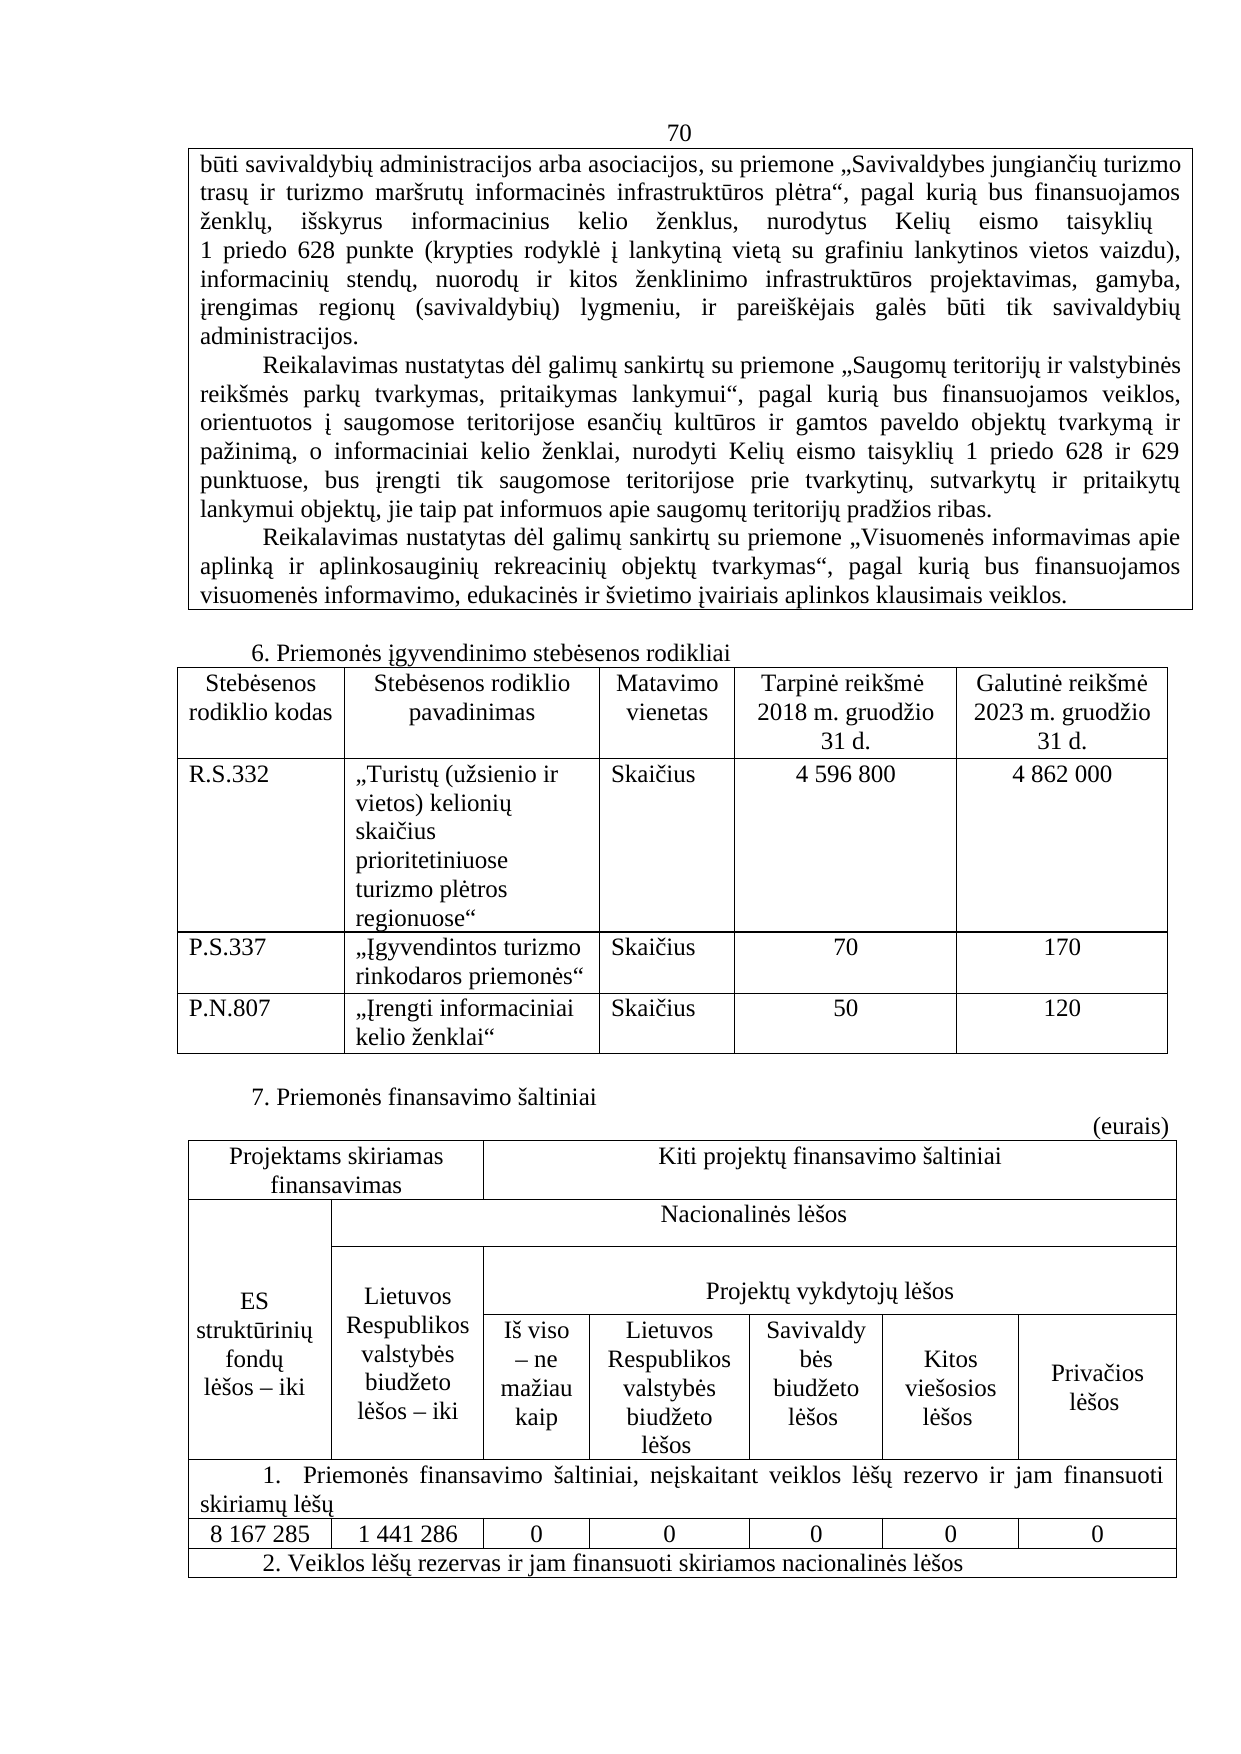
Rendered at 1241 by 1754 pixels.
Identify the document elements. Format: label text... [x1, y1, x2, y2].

table_cell 4 596 800 [735, 759, 956, 931]
table_cell 170 [957, 933, 1167, 992]
table_cell R.S.332 [178, 759, 344, 931]
table_cell 1 441 286 [332, 1519, 483, 1547]
table_cell 0 [590, 1519, 749, 1547]
table_cell Privačios lėšos [1019, 1315, 1176, 1459]
table_header Stebėsenos rodiklio kodas [178, 668, 344, 758]
table_cell ES struktūrinių fondų lėšos – iki [189, 1200, 331, 1459]
table_cell 0 [1019, 1519, 1176, 1547]
table_header būti savivaldybių administracijos arba asociacijos, su priemone „Savivaldybes jungiančių turizmo trasų ir turizmo maršrutų informacinės infrastruktūros plėtra“, pagal kurią bus finansuojamos ženklų, išskyrus informacinius kelio ženklus, nurodytus Kelių eismo taisyklių 1 priedo 628 punkte (krypties rodyklė į lankytiną vietą su grafiniu lankytinos vietos vaizdu), informacinių stendų, nuorodų ir kitos ženklinimo infrastruktūros projektavimas, gamyba, įrengimas regionų (savivaldybių) lygmeniu, ir pareiškėjais galės būti tik savivaldybių administracijos. Reikalavimas nustatytas dėl galimų sankirtų su priemone „Saugomų teritorijų ir valstybinės reikšmės parkų tvarkymas, pritaikymas lankymui“, pagal kurią bus finansuojamos veiklos, orientuotos į saugomose teritorijose esančių kultūros ir gamtos paveldo objektų tvarkymą ir pažinimą, o informaciniai kelio ženklai, nurodyti Kelių eismo taisyklių 1 priedo 628 ir 629 punktuose, bus įrengti tik saugomose teritorijose prie tvarkytinų, sutvarkytų ir pritaikytų lankymui objektų, jie taip pat informuos apie saugomų teritorijų pradžios ribas. Reikalavimas nustatytas dėl galimų sankirtų su priemone „Visuomenės informavimas apie aplinką ir aplinkosauginių rekreacinių objektų tvarkymas“, pagal kurią bus finansuojamos visuomenės informavimo, edukacinės ir švietimo įvairiais aplinkos klausimais veiklos. [189, 149, 1192, 609]
text (eurais) [177, 1111, 1181, 1140]
table_cell Iš viso – ne mažiau kaip [484, 1315, 589, 1459]
table_cell 50 [735, 994, 956, 1053]
table_cell 120 [957, 994, 1167, 1053]
table_cell „Turistų (užsienio ir vietos) kelionių skaičius prioritetiniuose turizmo plėtros regionuose“ [345, 759, 599, 931]
table_cell 2. Veiklos lėšų rezervas ir jam finansuoti skiriamos nacionalinės lėšos [189, 1549, 1176, 1577]
table_cell Kitos viešosios lėšos [883, 1315, 1018, 1459]
table_cell „Įrengti informaciniai kelio ženklai“ [345, 994, 599, 1053]
table_header Galutinė reikšmė 2023 m. gruodžio 31 d. [957, 668, 1167, 758]
table_header Projektams skiriamas finansavimas [189, 1141, 483, 1198]
table_cell Lietuvos Respublikos valstybės biudžeto lėšos [590, 1315, 749, 1459]
table_header Stebėsenos rodiklio pavadinimas [345, 668, 599, 758]
table_header Matavimo vienetas [600, 668, 734, 758]
table_cell P.S.337 [178, 933, 344, 992]
table_cell Nacionalinės lėšos [332, 1200, 1176, 1246]
table_cell 1. Priemonės finansavimo šaltiniai, neįskaitant veiklos lėšų rezervo ir jam finansuoti skiriamų lėšų [189, 1460, 1176, 1518]
table_cell 0 [750, 1519, 882, 1547]
table_cell Savivaldybės biudžeto lėšos [750, 1315, 882, 1459]
table_cell 8 167 285 [189, 1519, 331, 1547]
table_cell 0 [883, 1519, 1018, 1547]
table_cell 70 [735, 933, 956, 992]
text 7. Priemonės finansavimo šaltiniai [177, 1082, 1181, 1111]
table_cell Skaičius [600, 759, 734, 931]
table_cell „Įgyvendintos turizmo rinkodaros priemonės“ [345, 933, 599, 992]
table_cell 0 [484, 1519, 589, 1547]
table_header Tarpinė reikšmė 2018 m. gruodžio 31 d. [735, 668, 956, 758]
table_cell Skaičius [600, 994, 734, 1053]
table_cell Lietuvos Respublikos valstybės biudžeto lėšos – iki [332, 1247, 483, 1459]
table_header Kiti projektų finansavimo šaltiniai [484, 1141, 1176, 1198]
table_cell Projektų vykdytojų lėšos [484, 1247, 1176, 1314]
table_cell P.N.807 [178, 994, 344, 1053]
text 6. Priemonės įgyvendinimo stebėsenos rodikliai [177, 638, 1181, 667]
table_cell 4 862 000 [957, 759, 1167, 931]
table_cell Skaičius [600, 933, 734, 992]
